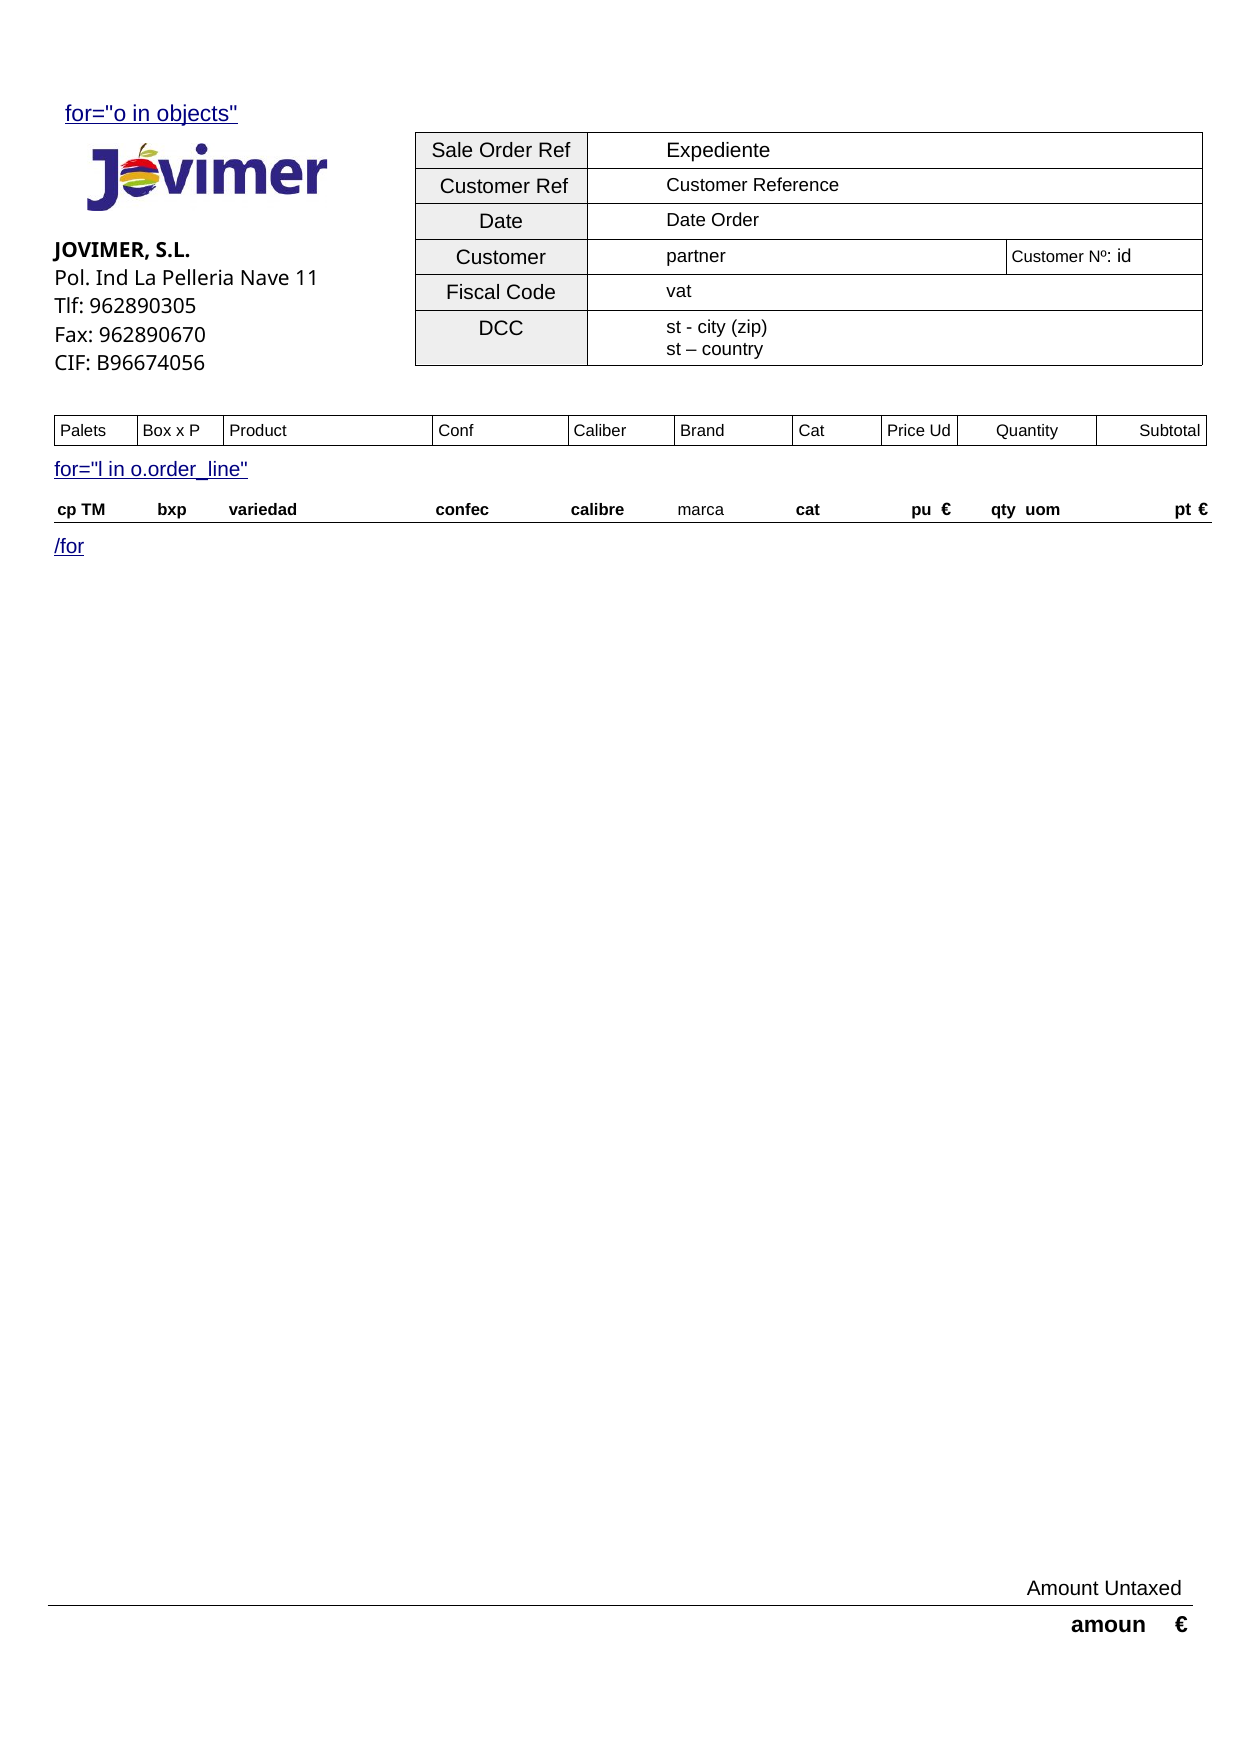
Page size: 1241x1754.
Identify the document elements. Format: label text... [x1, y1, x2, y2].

table_cell Customer Reference [588, 169, 1202, 203]
table_header € [934, 493, 957, 522]
table_header Sale Order Ref [416, 133, 587, 168]
table_header Subtotal [1097, 416, 1206, 445]
table_header JOVIMER, S.L. Pol. Ind La Pelleria Nave 11 Tlf: 962890305 Fax: 962890670 CIF: B96674056 [48, 127, 409, 383]
table_header Caliber [569, 416, 674, 445]
table_cell DCC [416, 311, 587, 364]
table_cell /for [48, 528, 1212, 564]
table_header Conf [433, 416, 568, 445]
table_header confec [433, 493, 568, 522]
table_cell st - city (zip) st – country [588, 311, 1202, 364]
table_cell [48, 487, 1212, 528]
table_cell Date Order [588, 204, 1202, 239]
table_header cp TM [54, 493, 154, 522]
picture [87, 143, 328, 211]
table_cell partner [588, 240, 1006, 274]
table_header [48, 409, 1212, 451]
table_header Expediente [588, 133, 1202, 168]
table_header qty uom [958, 493, 1094, 522]
table_header [409, 127, 1208, 383]
table_cell Date [416, 204, 587, 239]
table_cell for="l in o.order_line" [48, 451, 1212, 487]
table_header Cat [793, 416, 881, 445]
table_header marca [675, 493, 793, 522]
table_header pu [881, 493, 934, 522]
table_header € [1194, 493, 1212, 522]
text for="o in objects" [65, 100, 1175, 127]
table_header calibre [568, 493, 674, 522]
table_header Palets [55, 416, 137, 445]
table_header Box x P [138, 416, 223, 445]
table_header Product [224, 416, 432, 445]
table_header Quantity [958, 416, 1096, 445]
table_cell Customer Ref [416, 169, 587, 203]
table_cell Customer Nº: id [1007, 240, 1202, 274]
table_header Price Ud [882, 416, 957, 445]
table_header cat [793, 493, 881, 522]
table_header variedad [226, 493, 432, 522]
table_cell vat [588, 275, 1202, 310]
table_header pt [1094, 493, 1194, 522]
table_header Brand [675, 416, 792, 445]
table_header bxp [154, 493, 226, 522]
table_cell Customer [416, 240, 587, 274]
table_cell Fiscal Code [416, 275, 587, 310]
